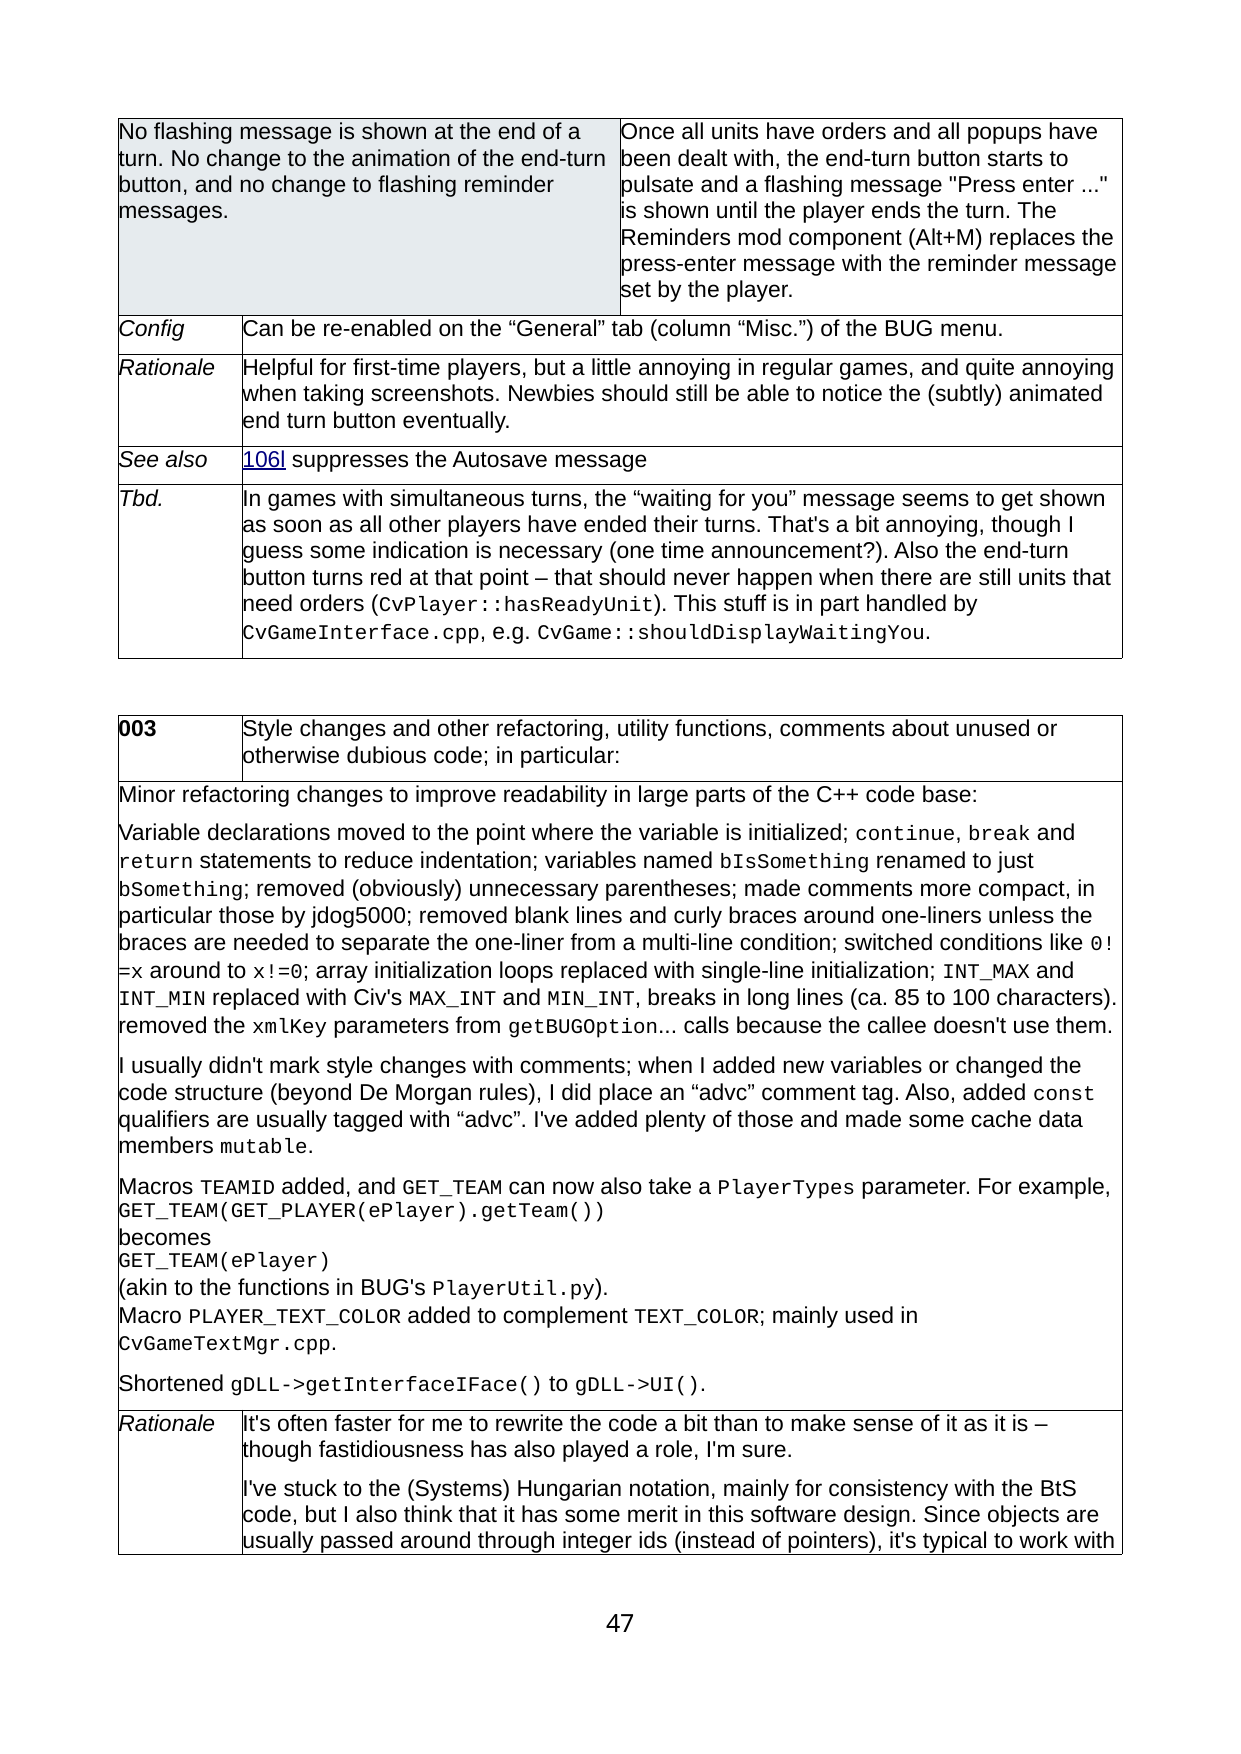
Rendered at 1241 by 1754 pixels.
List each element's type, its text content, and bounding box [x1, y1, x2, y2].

table_cell Helpful for first-time players, but a little annoying in regular games, and quite annoying when taking screenshots. Newbies should still be able to notice the (subtly) animated end turn button eventually. [243, 355, 1122, 446]
table_cell In games with simultaneous turns, the “waiting for you” message seems to get shown as soon as all other players have ended their turns. That's a bit annoying, though I guess some indication is necessary (one time announcement?). Also the end-turn button turns red at that point – that should never happen when there are still units that need orders (CvPlayer::hasReadyUnit). This stuff is in part handled by CvGameInterface.cpp, e.g. CvGame::shouldDisplayWaitingYou. [243, 485, 1122, 658]
table_cell Once all units have orders and all popups have been dealt with, the end-turn button starts to pulsate and a flashing message "Press enter ..." is shown until the player ends the turn. The Reminders mod component (Alt+M) replaces the press-enter message with the reminder message set by the player. [621, 119, 1122, 315]
table_cell Tbd. [119, 485, 242, 658]
table_header Style changes and other refactoring, utility functions, comments about unused or otherwise dubious code; in particular: [243, 716, 1122, 781]
table_cell 106l suppresses the Autosave message [243, 447, 1122, 484]
table_cell No flashing message is shown at the end of a turn. No change to the animation of the end-turn button, and no change to flashing reminder messages. [119, 119, 620, 315]
table_cell Rationale [119, 355, 242, 446]
table_header 003 [119, 716, 242, 781]
table_cell Can be re-enabled on the “General” tab (column “Misc.”) of the BUG menu. [243, 316, 1122, 354]
table_cell Minor refactoring changes to improve readability in large parts of the C++ code base: Variable declarations moved to the point where the variable is initialized; continue, break and return statements to reduce indentation; variables named bIsSomething renamed to just bSomething; removed (obviously) unnecessary parentheses; made comments more compact, in particular those by jdog5000; removed blank lines and curly braces around one-liners unless the braces are needed to separate the one-liner from a multi-line condition; switched conditions like 0!=x around to x!=0; array initialization loops replaced with single-line initialization; INT_MAX and INT_MIN replaced with Civ's MAX_INT and MIN_INT, breaks in long lines (ca. 85 to 100 characters). removed the xmlKey parameters from getBUGOption... calls because the callee doesn't use them. I usually didn't mark style changes with comments; when I added new variables or changed the code structure (beyond De Morgan rules), I did place an “advc” comment tag. Also, added const qualifiers are usually tagged with “advc”. I've added plenty of those and made some cache data members mutable. Macros TEAMID added, and GET_TEAM can now also take a PlayerTypes parameter. For example, GET_TEAM(GET_PLAYER(ePlayer).getTeam()) becomes GET_TEAM(ePlayer) (akin to the functions in BUG's PlayerUtil.py). Macro PLAYER_TEXT_COLOR added to complement TEXT_COLOR; mainly used in CvGameTextMgr.cpp. Shortened gDLL->getInterfaceIFace() to gDLL->UI(). [119, 782, 1122, 1409]
table_cell Config [119, 316, 242, 354]
table_cell It's often faster for me to rewrite the code a bit than to make sense of it as it is – though fastidiousness has also played a role, I'm sure. I've stuck to the (Systems) Hungarian notation, mainly for consistency with the BtS code, but I also think that it has some merit in this software design. Since objects are usually passed around through integer ids (instead of pointers), it's typical to work with [243, 1411, 1122, 1554]
table_cell See also [119, 447, 242, 484]
table_cell Rationale [119, 1411, 242, 1554]
